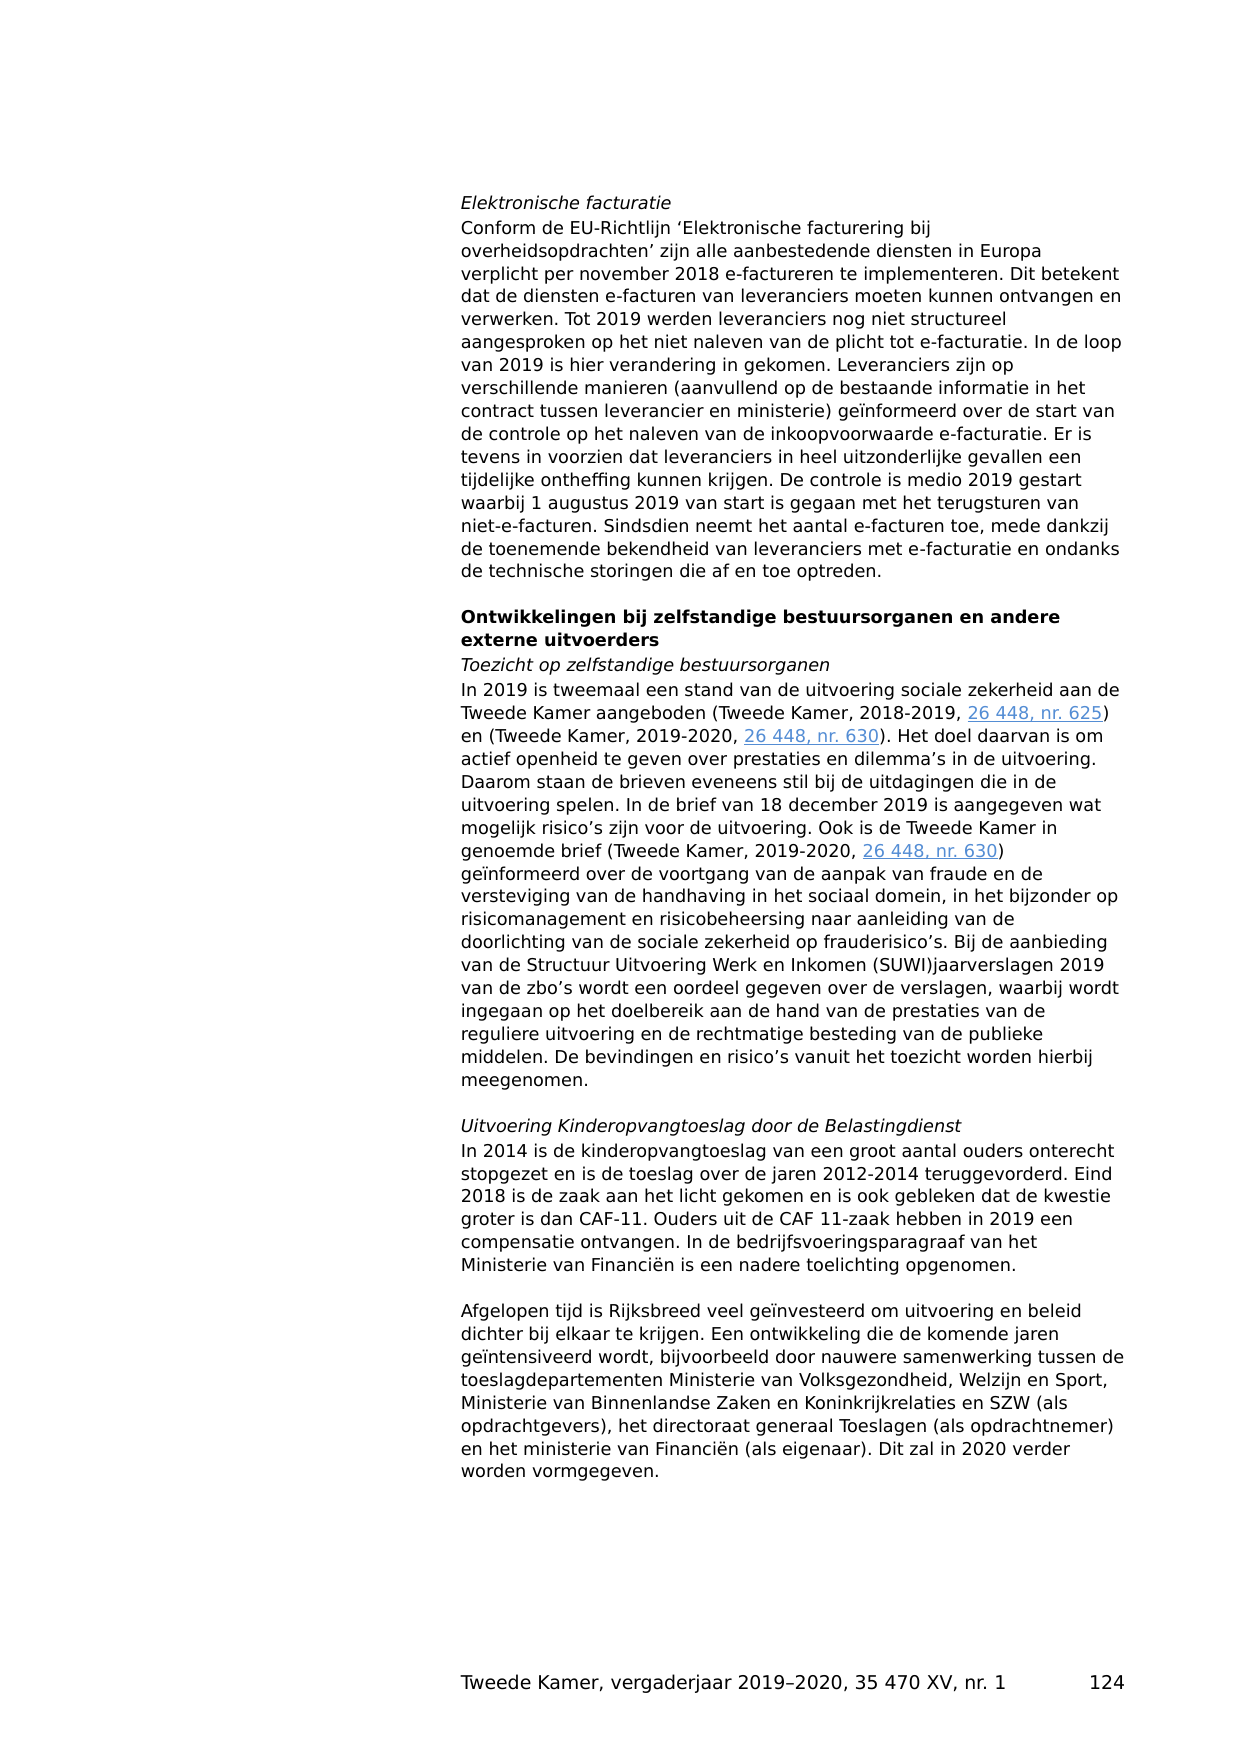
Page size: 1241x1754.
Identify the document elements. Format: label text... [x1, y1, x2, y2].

text In 2014 is de kinderopvangtoeslag van een groot aantal ouders onterecht stopgezet en is de toeslag over de jaren 2012-2014 teruggevorderd. Eind 2018 is de zaak aan het licht gekomen en is ook gebleken dat de kwestie groter is dan CAF-11. Ouders uit de CAF 11-zaak hebben in 2019 een compensatie ontvangen. In de bedrijfsvoeringsparagraaf van het Ministerie van Financiën is een nadere toelichting opgenomen. [461, 1139, 1125, 1276]
text In 2019 is tweemaal een stand van de uitvoering sociale zekerheid aan de Tweede Kamer aangeboden (Tweede Kamer, 2018-2019, 26 448, nr. 625) en (Tweede Kamer, 2019-2020, 26 448, nr. 630). Het doel daarvan is om actief openheid te geven over prestaties en dilemma’s in de uitvoering. Daarom staan de brieven eveneens stil bij de uitdagingen die in de uitvoering spelen. In de brief van 18 december 2019 is aangegeven wat mogelijk risico’s zijn voor de uitvoering. Ook is de Tweede Kamer in genoemde brief (Tweede Kamer, 2019-2020, 26 448, nr. 630) geïnformeerd over de voortgang van de aanpak van fraude en de versteviging van de handhaving in het sociaal domein, in het bijzonder op risicomanagement en risicobeheersing naar aanleiding van de doorlichting van de sociale zekerheid op frauderisico’s. Bij de aanbieding van de Structuur Uitvoering Werk en Inkomen (SUWI)jaarverslagen 2019 van de zbo’s wordt een oordeel gegeven over de verslagen, waarbij wordt ingegaan op het doelbereik aan de hand van de prestaties van de reguliere uitvoering en de rechtmatige besteding van de publieke middelen. De bevindingen en risico’s vanuit het toezicht worden hierbij meegenomen. [461, 678, 1125, 1091]
text Elektronische facturatie [461, 191, 1125, 214]
text Toezicht op zelfstandige bestuursorganen [461, 653, 1125, 676]
text Uitvoering Kinderopvangtoeslag door de Belastingdienst [461, 1114, 1125, 1137]
text Afgelopen tijd is Rijksbreed veel geïnvesteerd om uitvoering en beleid dichter bij elkaar te krijgen. Een ontwikkeling die de komende jaren geïntensiveerd wordt, bijvoorbeeld door nauwere samenwerking tussen de toeslagdepartementen Ministerie van Volksgezondheid, Welzijn en Sport, Ministerie van Binnenlandse Zaken en Koninkrijkrelaties en SZW (als opdrachtgevers), het directoraat generaal Toeslagen (als opdrachtnemer) en het ministerie van Financiën (als eigenaar). Dit zal in 2020 verder worden vormgegeven. [461, 1299, 1125, 1482]
text Conform de EU-Richtlijn ‘Elektronische facturering bij overheidsopdrachten’ zijn alle aanbestedende diensten in Europa verplicht per november 2018 e-factureren te implementeren. Dit betekent dat de diensten e‑facturen van leveranciers moeten kunnen ontvangen en verwerken. Tot 2019 werden leveranciers nog niet structureel aangesproken op het niet naleven van de plicht tot e-facturatie. In de loop van 2019 is hier verandering in gekomen. Leveranciers zijn op verschillende manieren (aanvullend op de bestaande informatie in het contract tussen leverancier en ministerie) geïnformeerd over de start van de controle op het naleven van de inkoopvoorwaarde e-facturatie. Er is tevens in voorzien dat leveranciers in heel uitzonderlijke gevallen een tijdelijke ontheffing kunnen krijgen. De controle is medio 2019 gestart waarbij 1 augustus 2019 van start is gegaan met het terugsturen van niet-e-facturen. Sindsdien neemt het aantal e-facturen toe, mede dankzij de toenemende bekendheid van leveranciers met e‑facturatie en ondanks de technische storingen die af en toe optreden. [461, 216, 1125, 582]
text Ontwikkelingen bij zelfstandige bestuursorganen en andere externe uitvoerders [461, 605, 1125, 651]
